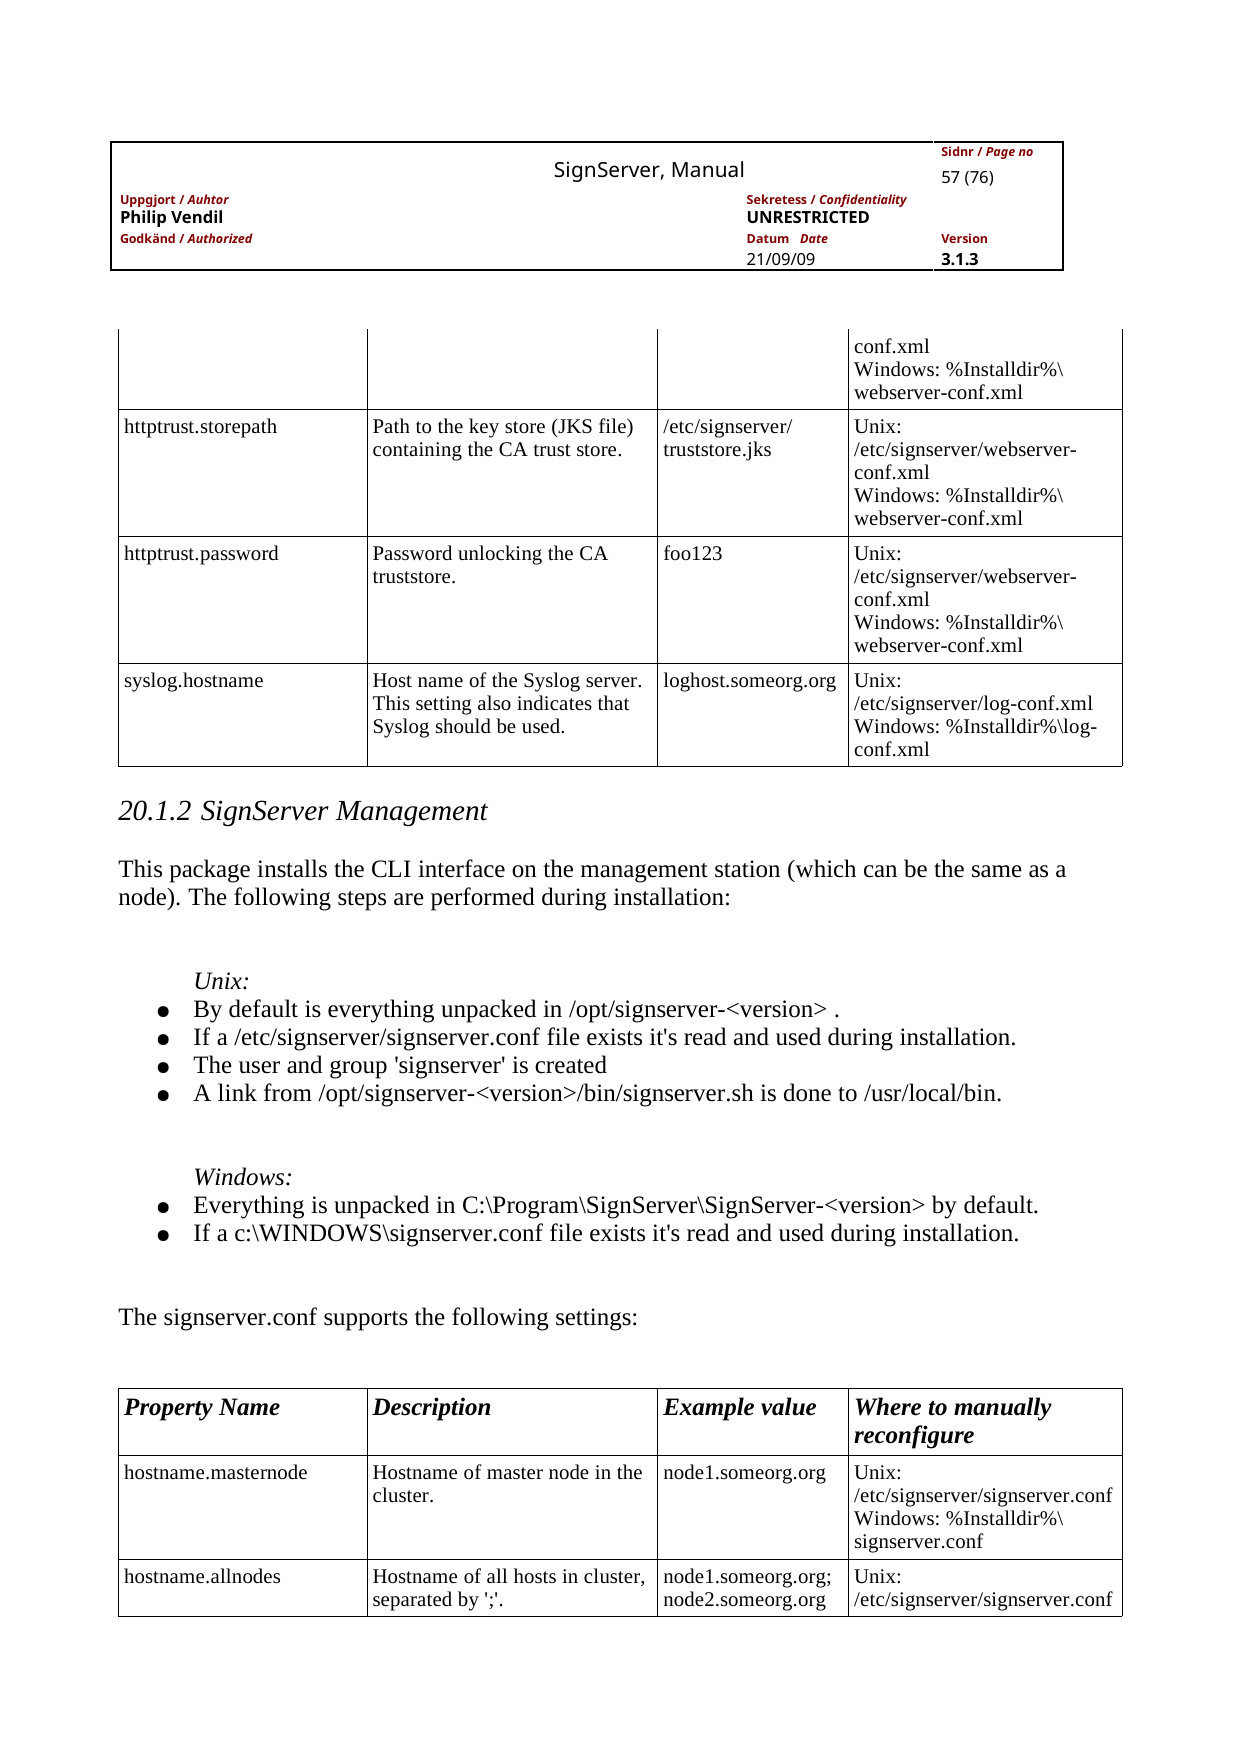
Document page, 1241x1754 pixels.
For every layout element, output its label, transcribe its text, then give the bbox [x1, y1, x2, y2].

text The signserver.conf supports the following settings: [118, 1303, 1122, 1331]
list The user and group 'signserver' is created [156, 1051, 1122, 1079]
table_cell Password unlocking the CA truststore. [368, 537, 657, 663]
table_cell hostname.allnodes [119, 1560, 367, 1616]
table_cell conf.xml Windows: %Installdir%\webserver-conf.xml [849, 329, 1122, 409]
table_cell Path to the key store (JKS file) containing the CA trust store. [368, 410, 657, 536]
table_cell [658, 329, 848, 409]
table_cell Unix: /etc/signserver/webserver-conf.xml Windows: %Installdir%\webserver-conf.xml [849, 537, 1122, 663]
table_cell Unix: /etc/signserver/webserver-conf.xml Windows: %Installdir%\webserver-conf.xml [849, 410, 1122, 536]
table_cell [368, 329, 657, 409]
list A link from /opt/signserver-<version>/bin/signserver.sh is done to /usr/local/bin. [156, 1079, 1122, 1107]
table_cell foo123 [658, 537, 848, 663]
table_cell Unix: /etc/signserver/signserver.conf Windows: %Installdir%\signserver.conf [849, 1456, 1122, 1559]
list If a /etc/signserver/signserver.conf file exists it's read and used during installation. [156, 1023, 1122, 1051]
table_header Where to manually reconfigure [849, 1389, 1122, 1455]
table_header Description [368, 1389, 657, 1455]
table_cell loghost.someorg.org [658, 664, 848, 766]
table_cell node1.someorg.org;node2.someorg.org [658, 1560, 848, 1616]
table_cell httptrust.storepath [119, 410, 367, 536]
text Windows: [118, 1163, 1122, 1191]
table_header Example value [658, 1389, 848, 1455]
table_header Property Name [119, 1389, 367, 1455]
subtitle SignServer Management [118, 794, 1122, 827]
table_cell hostname.masternode [119, 1456, 367, 1559]
table_cell Hostname of master node in the cluster. [368, 1456, 657, 1559]
table_cell [119, 329, 367, 409]
table_cell Unix: /etc/signserver/log-conf.xml Windows: %Installdir%\log-conf.xml [849, 664, 1122, 766]
table_cell Hostname of all hosts in cluster, separated by ';'. [368, 1560, 657, 1616]
table_cell Unix: /etc/signserver/signserver.conf [849, 1560, 1122, 1616]
text This package installs the CLI interface on the management station (which can be the same as a node). The following steps are performed during installation: [118, 855, 1122, 911]
list Everything is unpacked in C:\Program\SignServer\SignServer-<version> by default. [156, 1191, 1122, 1219]
table_cell httptrust.password [119, 537, 367, 663]
table_cell syslog.hostname [119, 664, 367, 766]
list If a c:\WINDOWS\signserver.conf file exists it's read and used during installation. [156, 1219, 1122, 1247]
text Unix: [118, 967, 1122, 995]
table_cell /etc/signserver/truststore.jks [658, 410, 848, 536]
list By default is everything unpacked in /opt/signserver-<version> . [156, 995, 1122, 1023]
table_cell node1.someorg.org [658, 1456, 848, 1559]
table_cell Host name of the Syslog server. This setting also indicates that Syslog should be used. [368, 664, 657, 766]
